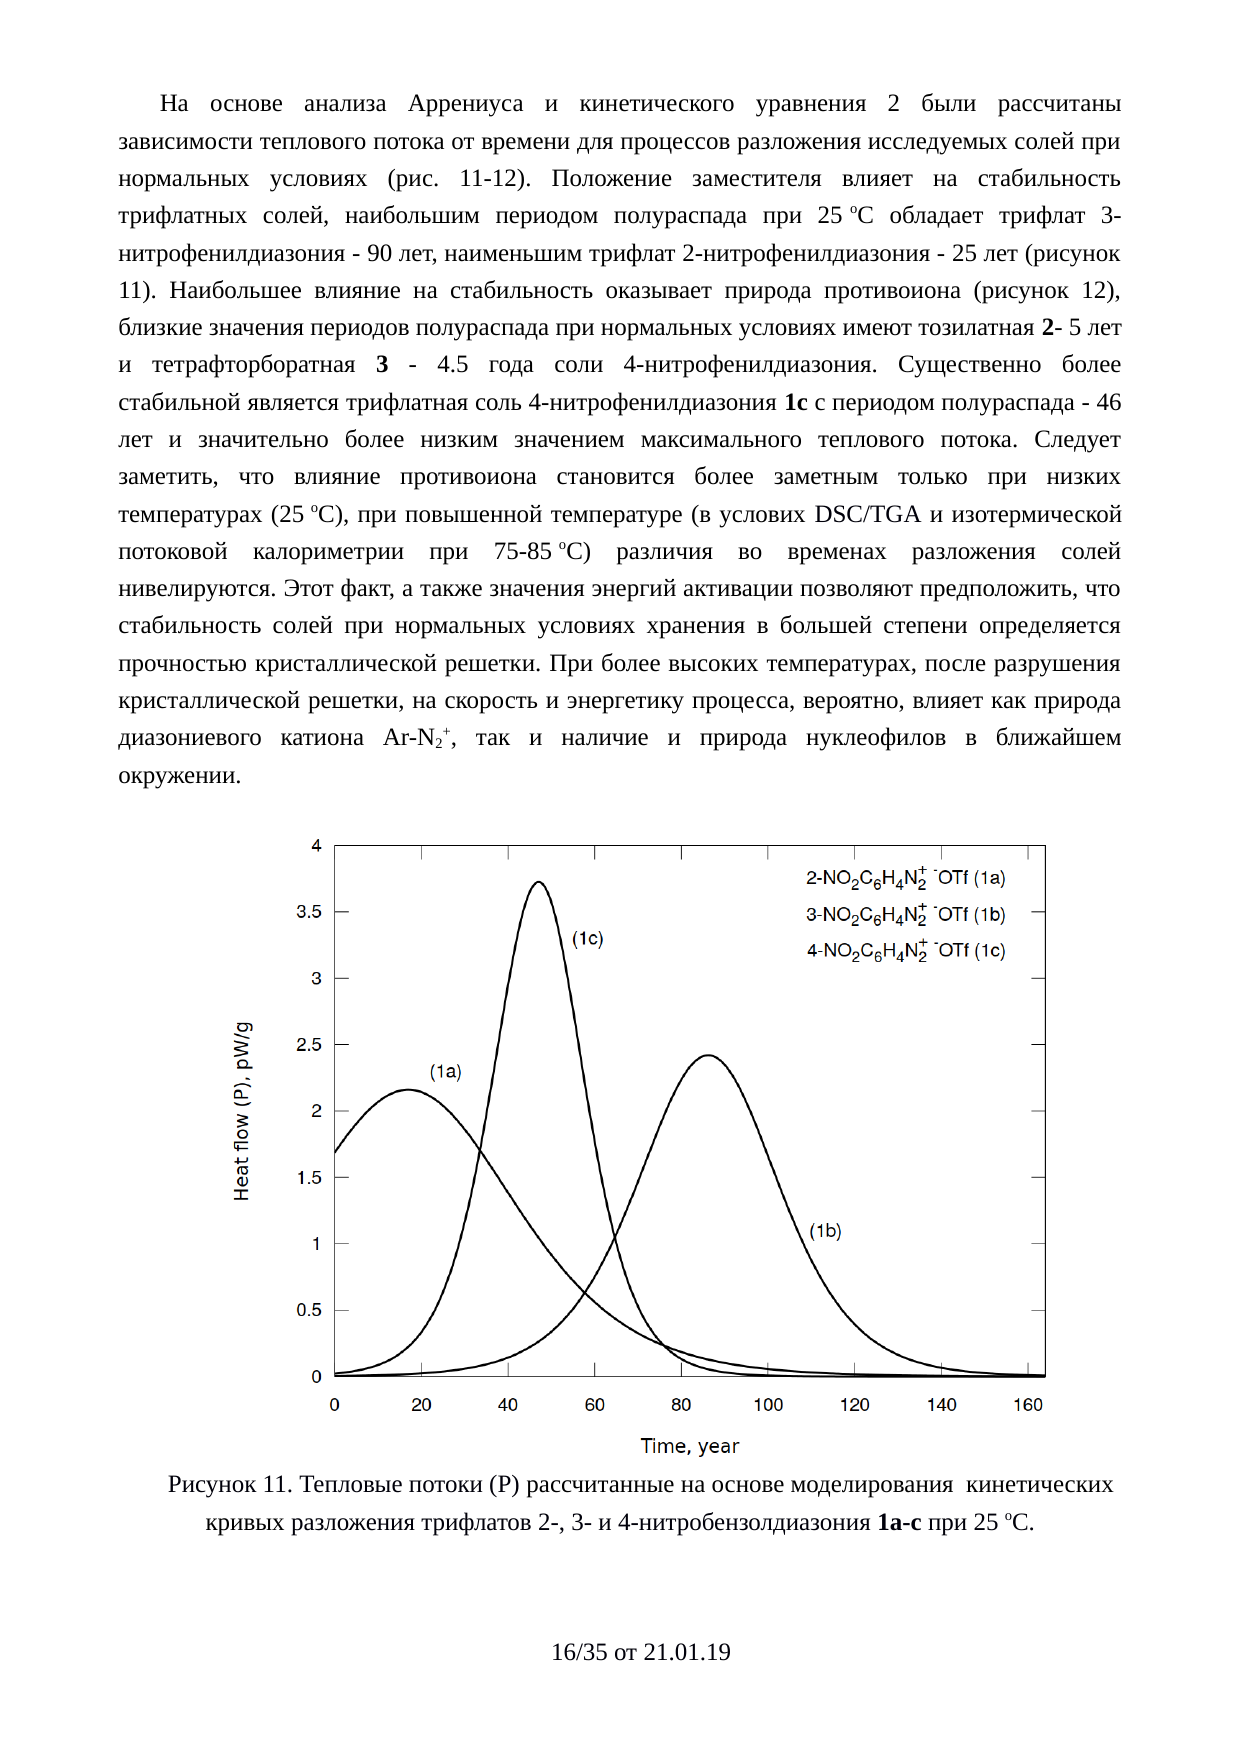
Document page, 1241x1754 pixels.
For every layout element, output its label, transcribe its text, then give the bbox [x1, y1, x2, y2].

text На основе анализа Аррениуса и кинетического уравнения 2 были рассчитаны зависимости теплового потока от времени для процессов разложения исследуемых солей при нормальных условиях (рис. 11-12). Положение заместителя влияет на стабильность трифлатных солей, наибольшим периодом полураспада при 25 oC обладает трифлат 3-нитрофенилдиазония - 90 лет, наименьшим трифлат 2-нитрофенилдиазония - 25 лет (рисунок 11). Наибольшее влияние на стабильность оказывает природа противоиона (рисунок 12), близкие значения периодов полураспада при нормальных условиях имеют тозилатная 2- 5 лет и тетрафторборатная 3 - 4.5 года соли 4-нитрофенилдиазония. Существенно более стабильной является трифлатная соль 4-нитрофенилдиазония 1c с периодом полураспада - 46 лет и значительно более низким значением максимального теплового потока. Следует заметить, что влияние противоиона становится более заметным только при низких температурах (25 oC), при повышенной температуре (в услових DSC/TGA и изотермической потоковой калориметрии при 75-85 oC) различия во временах разложения солей нивелируются. Этот факт, а также значения энергий активации позволяют предположить, что стабильность солей при нормальных условиях хранения в большей степени определяется прочностью кристаллической решетки. При более высоких температурах, после разрушения кристаллической решетки, на скорость и энергетику процесса, вероятно, влияет как природа диазониевого катиона Ar-N2+, так и наличие и природа нуклеофилов в ближайшем окружении. [118, 88, 1122, 788]
picture [229, 834, 1052, 1461]
text Рисунок 11. Тепловые потоки (P) рассчитанные на основе моделирования кинетических кривых разложения трифлатов 2-, 3- и 4-нитробензолдиазония 1a-c при 25 оС. [118, 1469, 1122, 1536]
